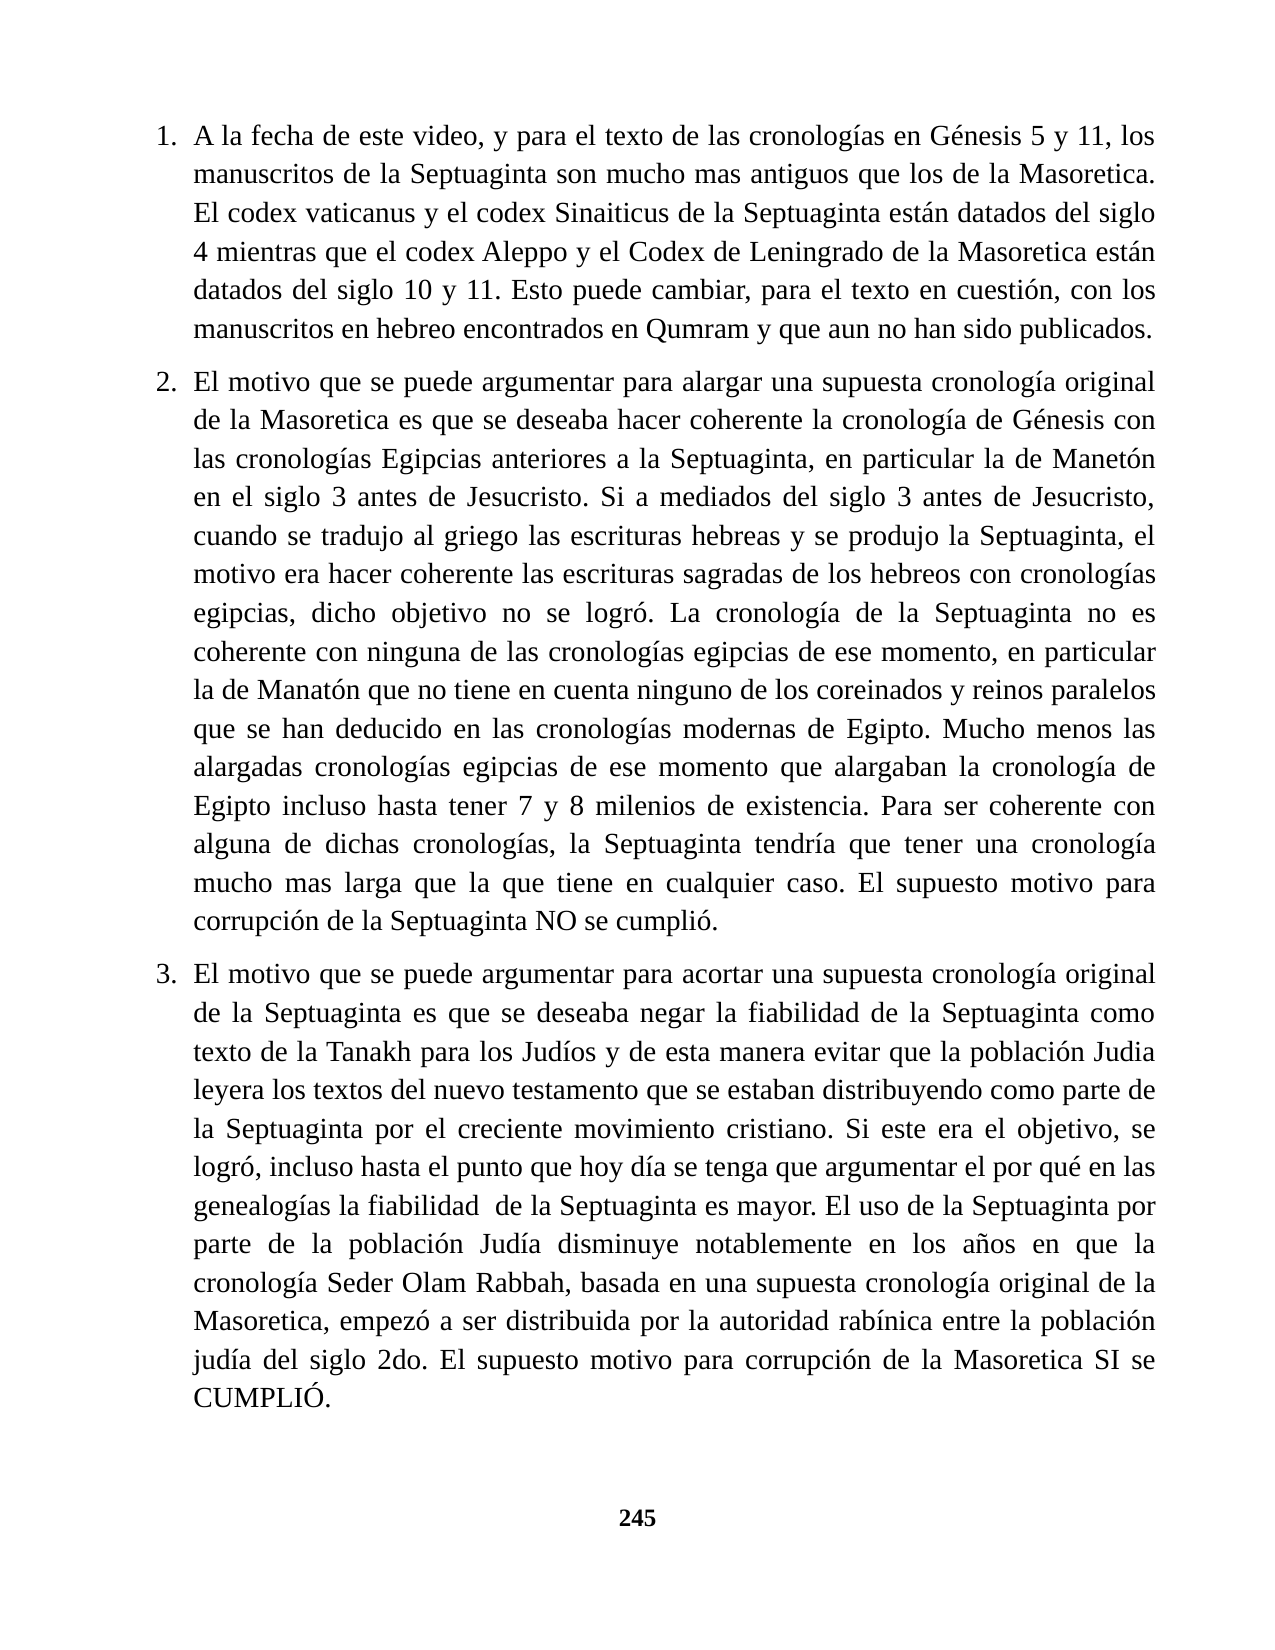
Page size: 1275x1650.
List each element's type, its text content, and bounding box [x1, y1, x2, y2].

list El motivo que se puede argumentar para alargar una supuesta cronología original de la Masoretica es que se deseaba hacer coherente la cronología de Génesis con las cronologías Egipcias anteriores a la Septuaginta, en particular la de Manetón en el siglo 3 antes de Jesucristo. Si a mediados del siglo 3 antes de Jesucristo, cuando se tradujo al griego las escrituras hebreas y se produjo la Septuaginta, el motivo era hacer coherente las escrituras sagradas de los hebreos con cronologías egipcias, dicho objetivo no se logró. La cronología de la Septuaginta no es coherente con ninguna de las cronologías egipcias de ese momento, en particular la de Manatón que no tiene en cuenta ninguno de los coreinados y reinos paralelos que se han deducido en las cronologías modernas de Egipto. Mucho menos las alargadas cronologías egipcias de ese momento que alargaban la cronología de Egipto incluso hasta tener 7 y 8 milenios de existencia. Para ser coherente con alguna de dichas cronologías, la Septuaginta tendría que tener una cronología mucho mas larga que la que tiene en cualquier caso. El supuesto motivo para corrupción de la Septuaginta NO se cumplió. [156, 364, 1157, 937]
list El motivo que se puede argumentar para acortar una supuesta cronología original de la Septuaginta es que se deseaba negar la fiabilidad de la Septuaginta como texto de la Tanakh para los Judíos y de esta manera evitar que la población Judia leyera los textos del nuevo testamento que se estaban distribuyendo como parte de la Septuaginta por el creciente movimiento cristiano. Si este era el objetivo, se logró, incluso hasta el punto que hoy día se tenga que argumentar el por qué en las genealogías la fiabilidad de la Septuaginta es mayor. El uso de la Septuaginta por parte de la población Judía disminuye notablemente en los años en que la cronología Seder Olam Rabbah, basada en una supuesta cronología original de la Masoretica, empezó a ser distribuida por la autoridad rabínica entre la población judía del siglo 2do. El supuesto motivo para corrupción de la Masoretica SI se CUMPLIÓ. [156, 957, 1157, 1414]
list A la fecha de este video, y para el texto de las cronologías en Génesis 5 y 11, los manuscritos de la Septuaginta son mucho mas antiguos que los de la Masoretica. El codex vaticanus y el codex Sinaiticus de la Septuaginta están datados del siglo 4 mientras que el codex Aleppo y el Codex de Leningrado de la Masoretica están datados del siglo 10 y 11. Esto puede cambiar, para el texto en cuestión, con los manuscritos en hebreo encontrados en Qumram y que aun no han sido publicados. [156, 118, 1157, 344]
